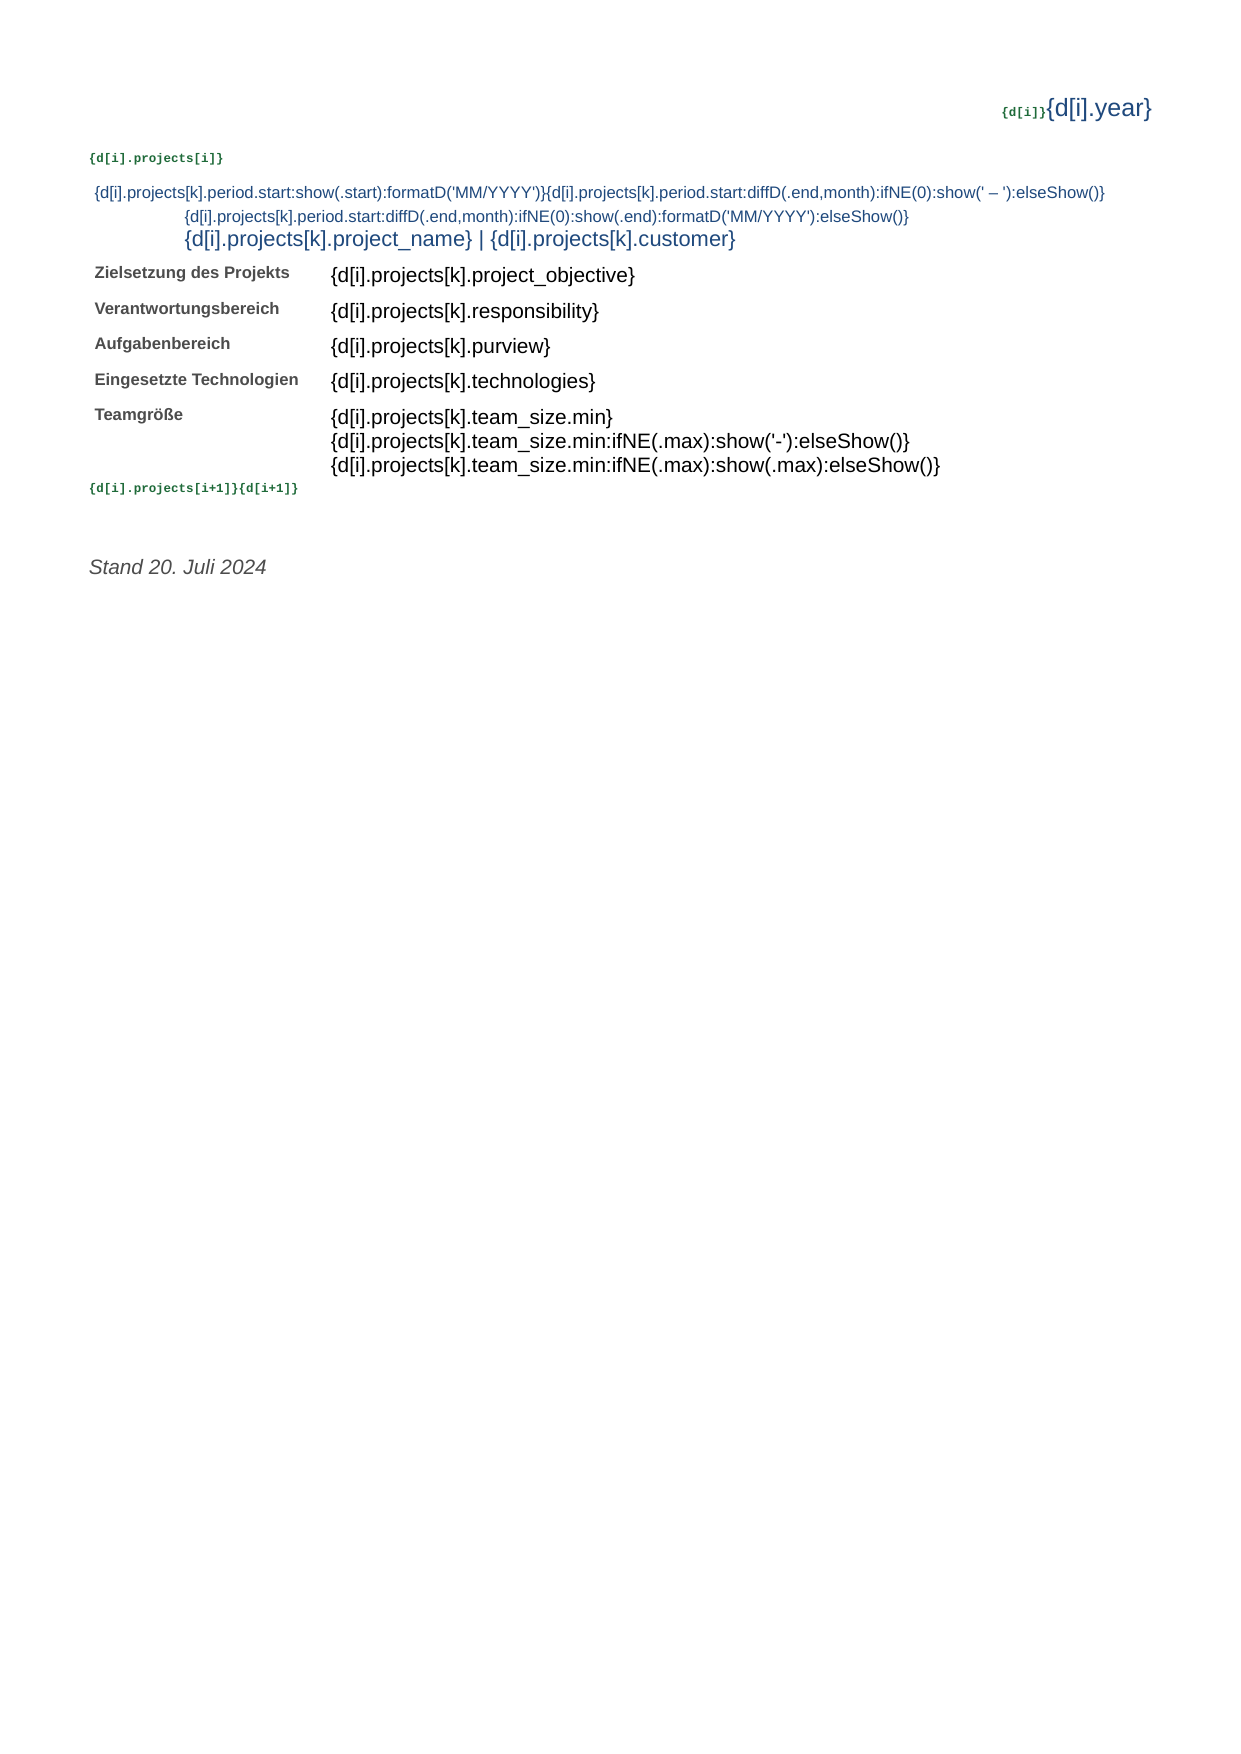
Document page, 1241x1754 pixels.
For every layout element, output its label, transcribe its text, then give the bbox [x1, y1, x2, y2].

text {d[i].projects[i+1]}{d[i+1]} [88, 482, 1152, 496]
table_cell Eingesetzte Technologien [89, 364, 325, 399]
table_header {d[i].projects[k].period.start:show(.start):formatD('MM/YYYY')}{d[i].projects[k].period.start:diffD(.end,month):ifNE(0):show(' – '):elseShow()}{d[i].projects[k].period.start:diffD(.end,month):ifNE(0):show(.end):formatD('MM/YYYY'):elseShow()} {d[i].projects[k].project_name} | {d[i].projects[k].customer} [89, 166, 1152, 257]
text {d[i]}{d[i].year} [88, 93, 1152, 122]
table_cell {d[i].projects[k].purview} [325, 328, 1152, 363]
table_cell {d[i].projects[k].team_size.min}{d[i].projects[k].team_size.min:ifNE(.max):show('-'):elseShow()}{d[i].projects[k].team_size.min:ifNE(.max):show(.max):elseShow()} [325, 399, 1152, 482]
text {d[i].projects[i]} [88, 152, 1152, 166]
text Stand 20. Juli 2024 [88, 555, 1152, 579]
table_cell Aufgabenbereich [89, 328, 325, 363]
table_cell Verantwortungsbereich [89, 293, 325, 328]
table_cell Teamgröße [89, 399, 325, 482]
table_cell {d[i].projects[k].responsibility} [325, 293, 1152, 328]
table_cell {d[i].projects[k].project_objective} [325, 257, 1152, 293]
table_cell Zielsetzung des Projekts [89, 257, 325, 293]
table_cell {d[i].projects[k].technologies} [325, 364, 1152, 399]
